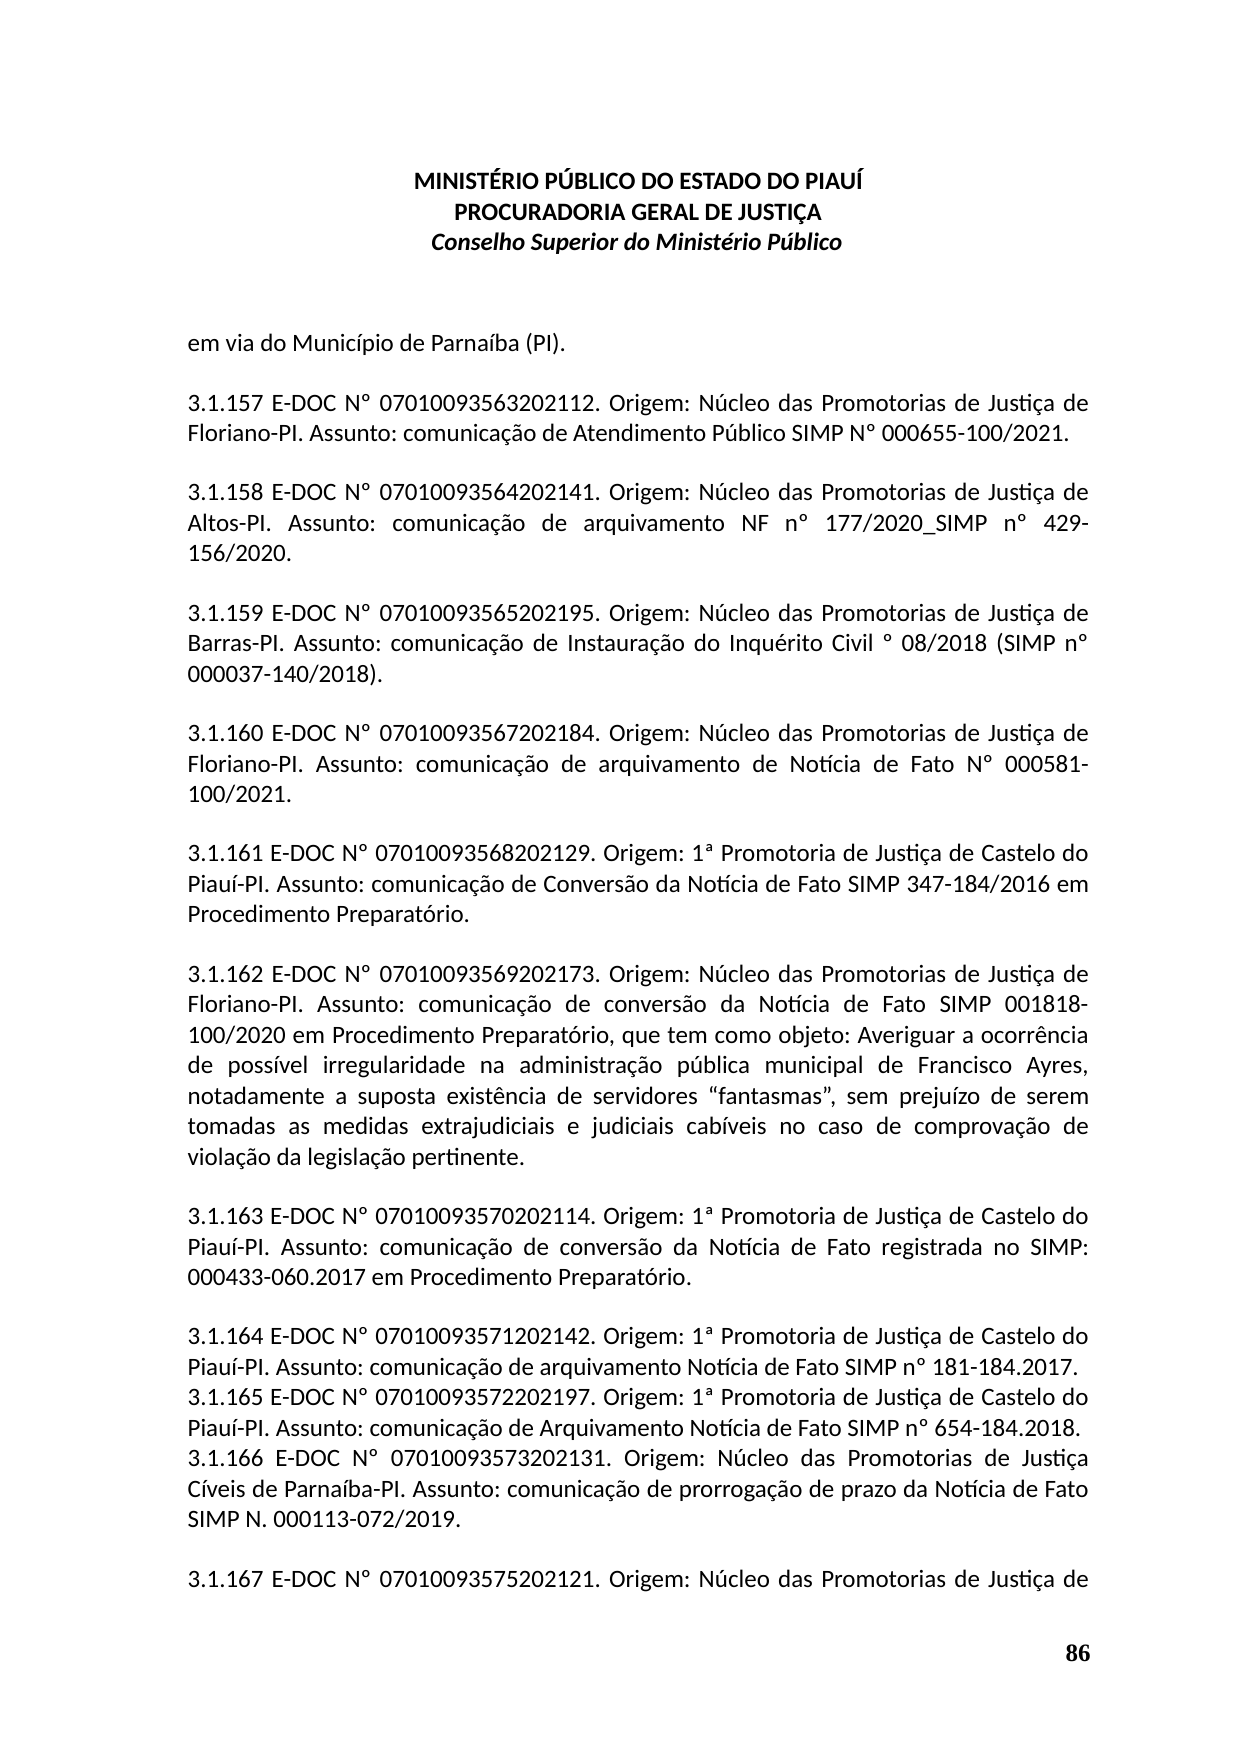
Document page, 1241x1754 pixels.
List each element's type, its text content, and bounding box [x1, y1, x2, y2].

text 3.1.164 E-DOC Nº 07010093571202142. Origem: 1ª Promotoria de Justiça de Castelo do Piauí-PI. Assunto: comunicação de arquivamento Notícia de Fato SIMP nº 181-184.2017. [187, 1321, 1090, 1382]
text 3.1.165 E-DOC Nº 07010093572202197. Origem: 1ª Promotoria de Justiça de Castelo do Piauí-PI. Assunto: comunicação de Arquivamento Notícia de Fato SIMP nº 654-184.2018. [187, 1382, 1090, 1443]
text 3.1.167 E-DOC Nº 07010093575202121. Origem: Núcleo das Promotorias de Justiça de [187, 1563, 1090, 1593]
text 3.1.160 E-DOC Nº 07010093567202184. Origem: Núcleo das Promotorias de Justiça de Floriano-PI. Assunto: comunicação de arquivamento de Notícia de Fato Nº 000581-100/2021. [187, 717, 1090, 809]
text 3.1.162 E-DOC Nº 07010093569202173. Origem: Núcleo das Promotorias de Justiça de Floriano-PI. Assunto: comunicação de conversão da Notícia de Fato SIMP 001818-100/2020 em Procedimento Preparatório, que tem como objeto: Averiguar a ocorrência de possível irregularidade na administração pública municipal de Francisco Ayres, notadamente a suposta existência de servidores “fantasmas”, sem prejuízo de serem tomadas as medidas extrajudiciais e judiciais cabíveis no caso de comprovação de violação da legislação pertinente. [187, 958, 1090, 1171]
text 3.1.161 E-DOC Nº 07010093568202129. Origem: 1ª Promotoria de Justiça de Castelo do Piauí-PI. Assunto: comunicação de Conversão da Notícia de Fato SIMP 347-184/2016 em Procedimento Preparatório. [187, 837, 1090, 929]
text 3.1.157 E-DOC Nº 07010093563202112. Origem: Núcleo das Promotorias de Justiça de Floriano-PI. Assunto: comunicação de Atendimento Público SIMP Nº 000655-100/2021. [187, 387, 1090, 448]
text em via do Município de Parnaíba (PI). [187, 327, 1090, 358]
text 3.1.159 E-DOC Nº 07010093565202195. Origem: Núcleo das Promotorias de Justiça de Barras-PI. Assunto: comunicação de Instauração do Inquérito Civil º 08/2018 (SIMP nº 000037-140/2018). [187, 597, 1090, 688]
text 3.1.166 E-DOC Nº 07010093573202131. Origem: Núcleo das Promotorias de Justiça Cíveis de Parnaíba-PI. Assunto: comunicação de prorrogação de prazo da Notícia de Fato SIMP N. 000113-072/2019. [187, 1443, 1090, 1534]
text 3.1.163 E-DOC Nº 07010093570202114. Origem: 1ª Promotoria de Justiça de Castelo do Piauí-PI. Assunto: comunicação de conversão da Notícia de Fato registrada no SIMP: 000433-060.2017 em Procedimento Preparatório. [187, 1200, 1090, 1292]
text 3.1.158 E-DOC Nº 07010093564202141. Origem: Núcleo das Promotorias de Justiça de Altos-PI. Assunto: comunicação de arquivamento NF nº 177/2020_SIMP nº 429-156/2020. [187, 477, 1090, 568]
